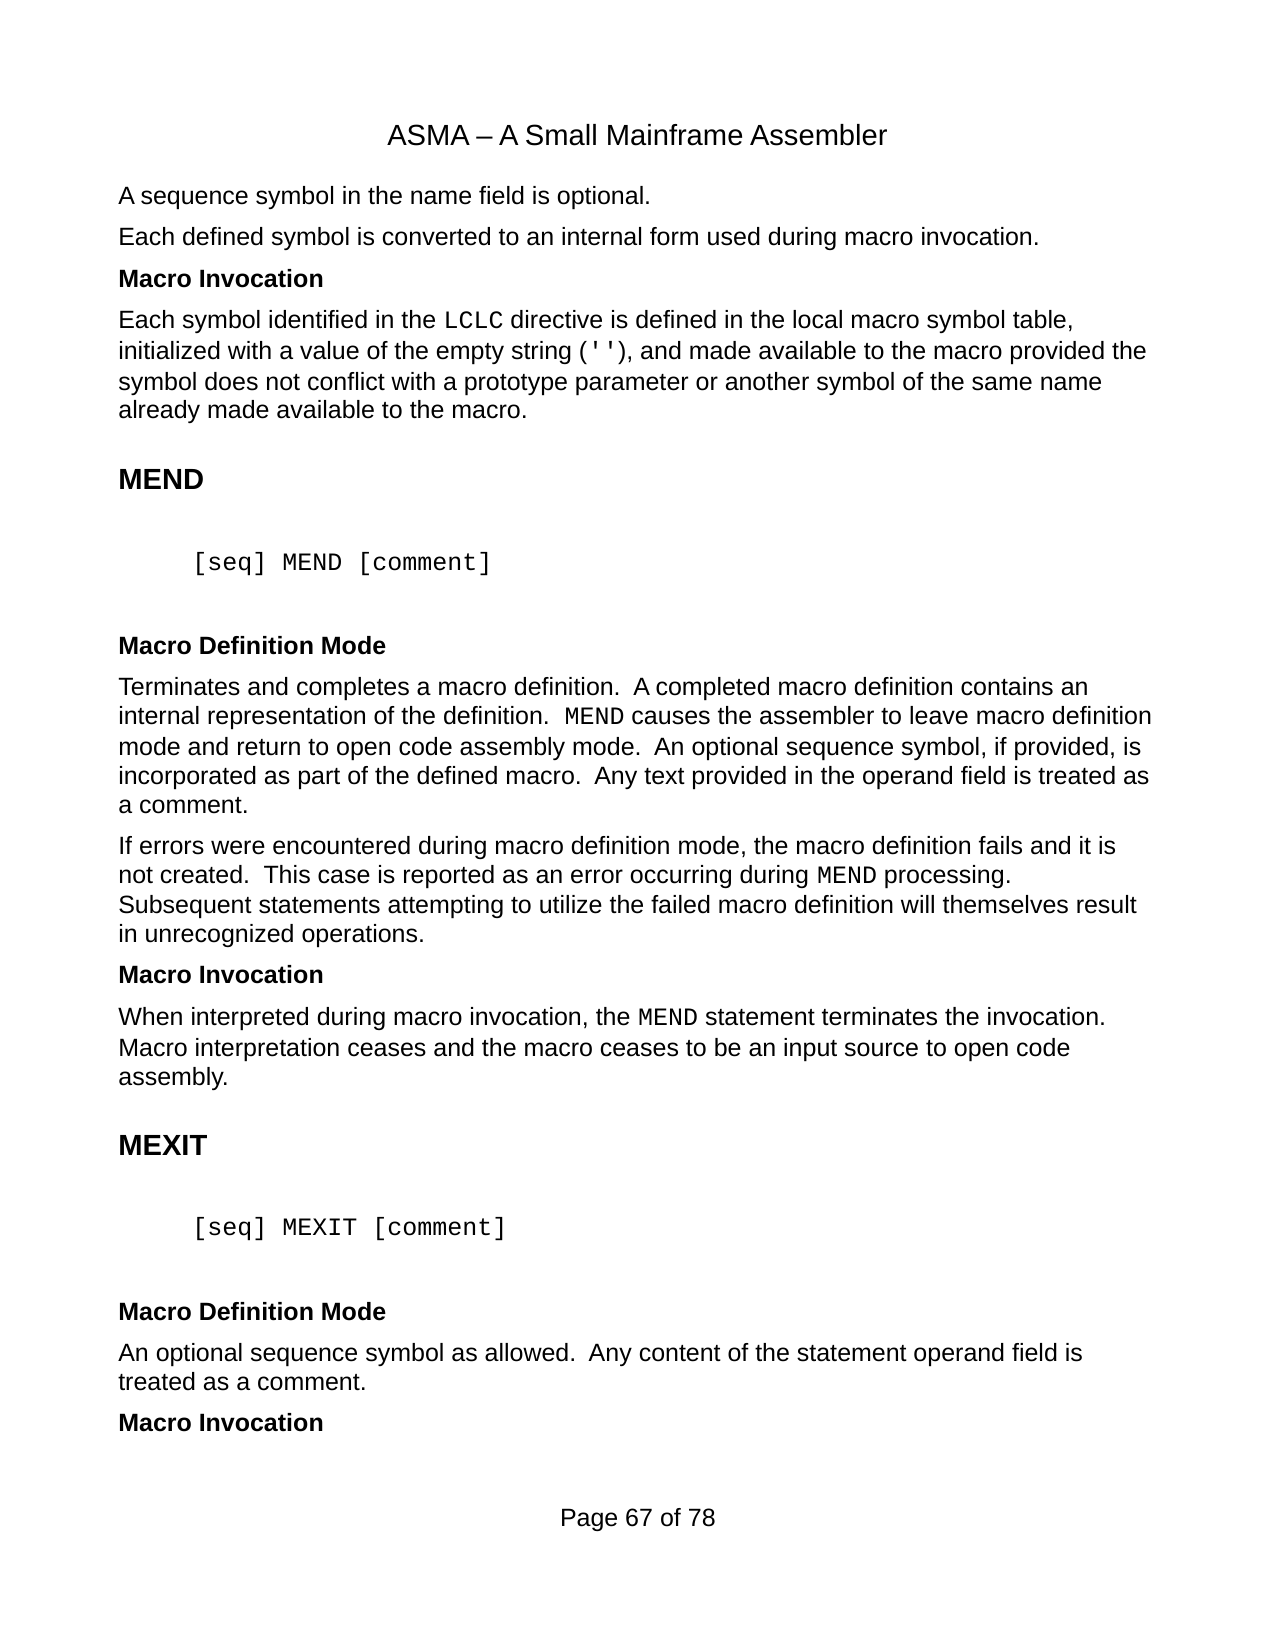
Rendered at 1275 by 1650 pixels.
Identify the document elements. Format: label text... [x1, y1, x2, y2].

text Macro Invocation [118, 264, 1157, 292]
subtitle MEND [118, 462, 1157, 495]
text Each defined symbol is converted to an internal form used during macro invocation. [118, 222, 1157, 251]
text Macro Definition Mode [118, 1297, 1157, 1325]
text Macro Invocation [118, 961, 1157, 989]
text An optional sequence symbol as allowed. Any content of the statement operand field is treated as a comment. [118, 1338, 1157, 1395]
text Terminates and completes a macro definition. A completed macro definition contains an internal representation of the definition. MEND causes the assembler to leave macro definition mode and return to open code assembly mode. An optional sequence symbol, if provided, is incorporated as part of the defined macro. Any text provided in the operand field is treated as a comment. [118, 672, 1157, 818]
text If errors were encountered during macro definition mode, the macro definition fails and it is not created. This case is reported as an error occurring during MEND processing. Subsequent statements attempting to utilize the failed macro definition will themselves result in unrecognized operations. [118, 831, 1157, 948]
subtitle MEXIT [118, 1128, 1157, 1161]
text Macro Definition Mode [118, 631, 1157, 660]
text When interpreted during macro invocation, the MEND statement terminates the invocation. Macro interpretation ceases and the macro ceases to be an input source to open code assembly. [118, 1002, 1157, 1090]
text [seq] MEND [comment] [192, 549, 1157, 577]
text Each symbol identified in the LCLC directive is defined in the local macro symbol table, initialized with a value of the empty string (''), and made available to the macro provided the symbol does not conflict with a prototype parameter or another symbol of the same name already made available to the macro. [118, 305, 1157, 424]
text A sequence symbol in the name field is optional. [118, 181, 1157, 210]
text Macro Invocation [118, 1408, 1157, 1437]
text [seq] MEXIT [comment] [192, 1215, 1157, 1243]
